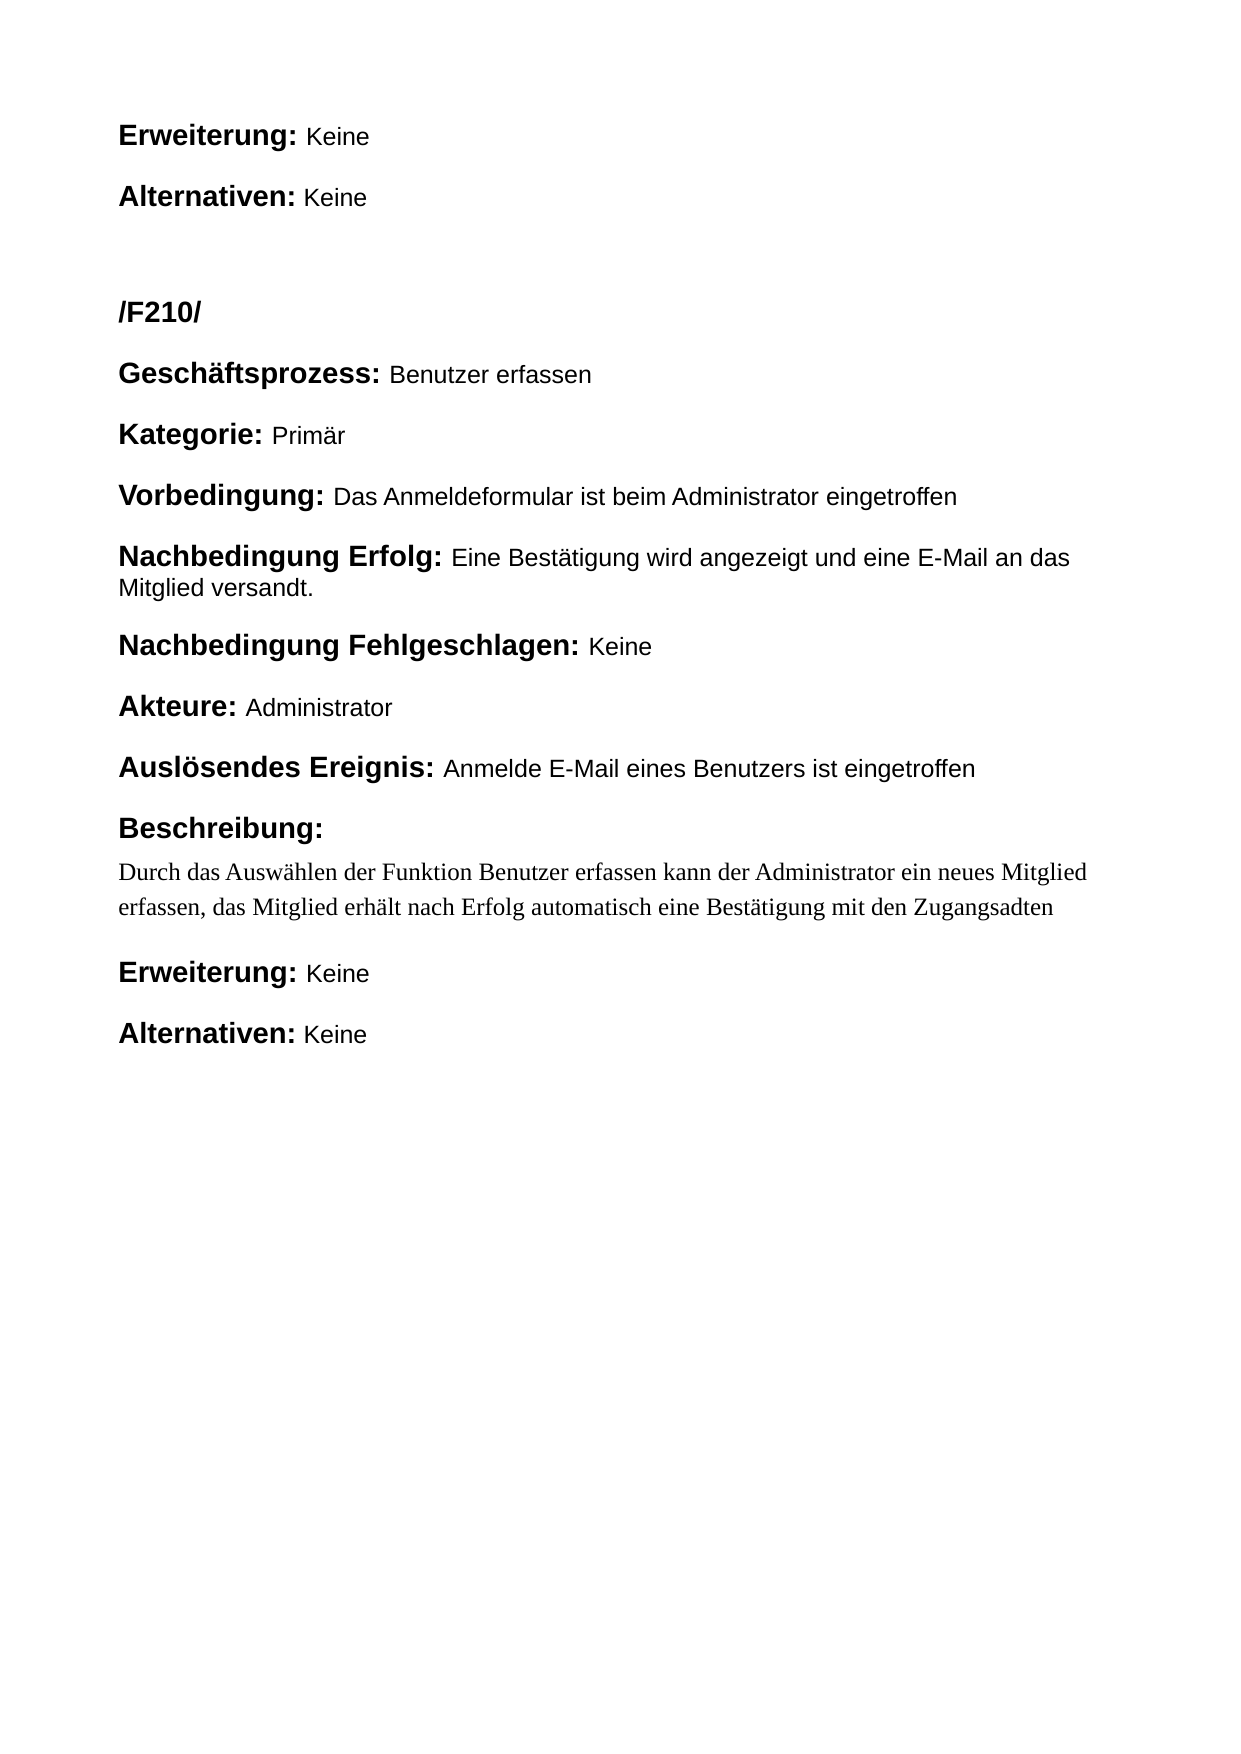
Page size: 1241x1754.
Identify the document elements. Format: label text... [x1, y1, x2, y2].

subtitle Nachbedingung Fehlgeschlagen: Keine [118, 628, 1122, 662]
text Durch das Auswählen der Funktion Benutzer erfassen kann der Administrator ein neues Mitglied erfassen, das Mitglied erhält nach Erfolg automatisch eine Bestätigung mit den Zugangsadten [118, 857, 1122, 920]
subtitle Vorbedingung: Das Anmeldeformular ist beim Administrator eingetroffen [118, 478, 1122, 512]
subtitle Erweiterung: Keine [118, 955, 1122, 989]
subtitle Beschreibung: [118, 811, 1122, 844]
subtitle Nachbedingung Erfolg: Eine Bestätigung wird angezeigt und eine E-Mail an das Mitglied versandt. [118, 539, 1122, 601]
subtitle Alternativen: Keine [118, 1016, 1122, 1049]
subtitle Akteure: Administrator [118, 689, 1122, 723]
subtitle Geschäftsprozess: Benutzer erfassen [118, 356, 1122, 390]
subtitle Alternativen: Keine [118, 179, 1122, 212]
subtitle Erweiterung: Keine [118, 118, 1122, 152]
subtitle /F210/ [118, 295, 1122, 329]
subtitle Kategorie: Primär [118, 417, 1122, 451]
subtitle Auslösendes Ereignis: Anmelde E-Mail eines Benutzers ist eingetroffen [118, 750, 1122, 784]
